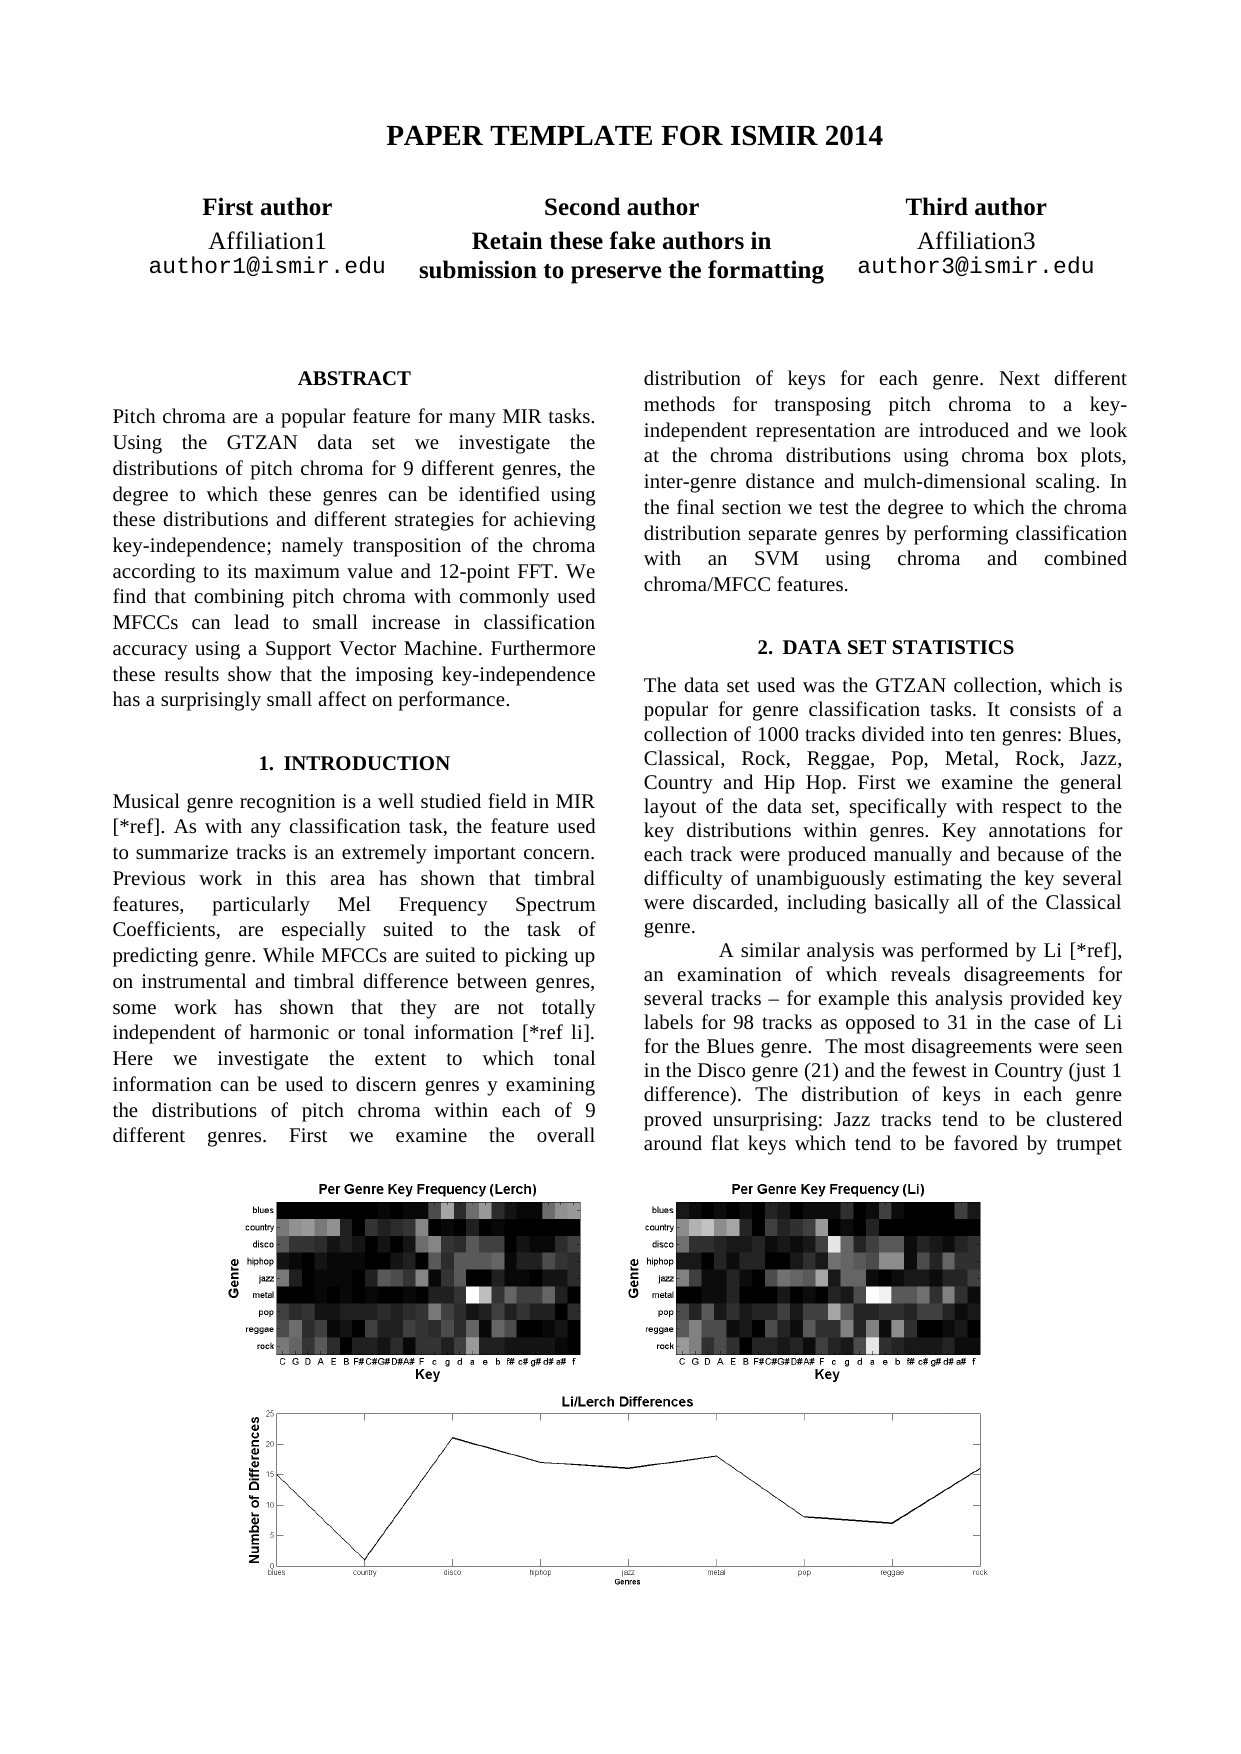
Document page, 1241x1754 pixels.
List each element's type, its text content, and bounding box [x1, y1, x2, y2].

table_header Third author [836, 191, 1116, 226]
text The data set used was the GTZAN collection, which is popular for genre classification tasks. It consists of a collection of 1000 tracks divided into ten genres: Blues, Classical, Rock, Reggae, Pop, Metal, Rock, Jazz, Country and Hip Hop. First we examine the general layout of the data set, specifically with respect to the key distributions within genres. Key annotations for each track were produced manually and because of the difficulty of unambiguously estimating the key several were discarded, including basically all of the Classical genre. [644, 673, 1123, 938]
picture [158, 1168, 1066, 1615]
subtitle INTRODUCTION [112, 750, 596, 774]
title PAPER TEMPLATE FOR ISMIR 2014 [216, 118, 1053, 152]
table_cell Affiliation3 author3@ismir.edu [836, 226, 1116, 366]
subtitle Musical genre recognition is a well studied field in MIR [*ref]. As with any classification task, the feature used to summarize tracks is an extremely important concern. Previous work in this area has shown that timbral features, particularly Mel Frequency Spectrum Coefficients, are especially suited to the task of predicting genre. While MFCCs are suited to picking up on instrumental and timbral difference between genres, some work has shown that they are not totally independent of harmonic or tonal information [*ref li]. Here we investigate the extent to which tonal information can be used to discern genres y examining the distributions of pitch chroma within each of 9 different genres. First we examine the overall [112, 789, 596, 1147]
subtitle Pitch chroma are a popular feature for many MIR tasks. Using the GTZAN data set we investigate the distributions of pitch chroma for 9 different genres, the degree to which these genres can be identified using these distributions and different strategies for achieving key-independence; namely transposition of the chroma according to its maximum value and 12-point FFT. We find that combining pitch chroma with commonly used MFCCs can lead to small increase in classification accuracy using a Support Vector Machine. Furthermore these results show that the imposing key-independence has a surprisingly small affect on performance. [112, 404, 596, 711]
table_cell Affiliation1 author1@ismir.edu [127, 226, 407, 366]
subtitle distribution of keys for each genre. Next different methods for transposing pitch chroma to a key-independent representation are introduced and we look at the chroma distributions using chroma box plots, inter-genre distance and mulch-dimensional scaling. In the final section we test the degree to which the chroma distribution separate genres by performing classification with an SVM using chroma and combined chroma/MFCC features. [644, 366, 1128, 596]
table_header First author [127, 191, 407, 226]
subtitle ABSTRACT [112, 366, 596, 390]
table_header Second author [408, 191, 836, 226]
table_cell Retain these fake authors in submission to preserve the formatting [408, 226, 836, 366]
text A similar analysis was performed by Li [*ref], an examination of which reveals disagreements for several tracks – for example this analysis provided key labels for 98 tracks as opposed to 31 in the case of Li for the Blues genre. The most disagreements were seen in the Disco genre (21) and the fewest in Country (just 1 difference). The distribution of keys in each genre proved unsurprising: Jazz tracks tend to be clustered around flat keys which tend to be favored by trumpet [644, 938, 1123, 1154]
subtitle DATA SET STATISTICS [644, 635, 1128, 659]
